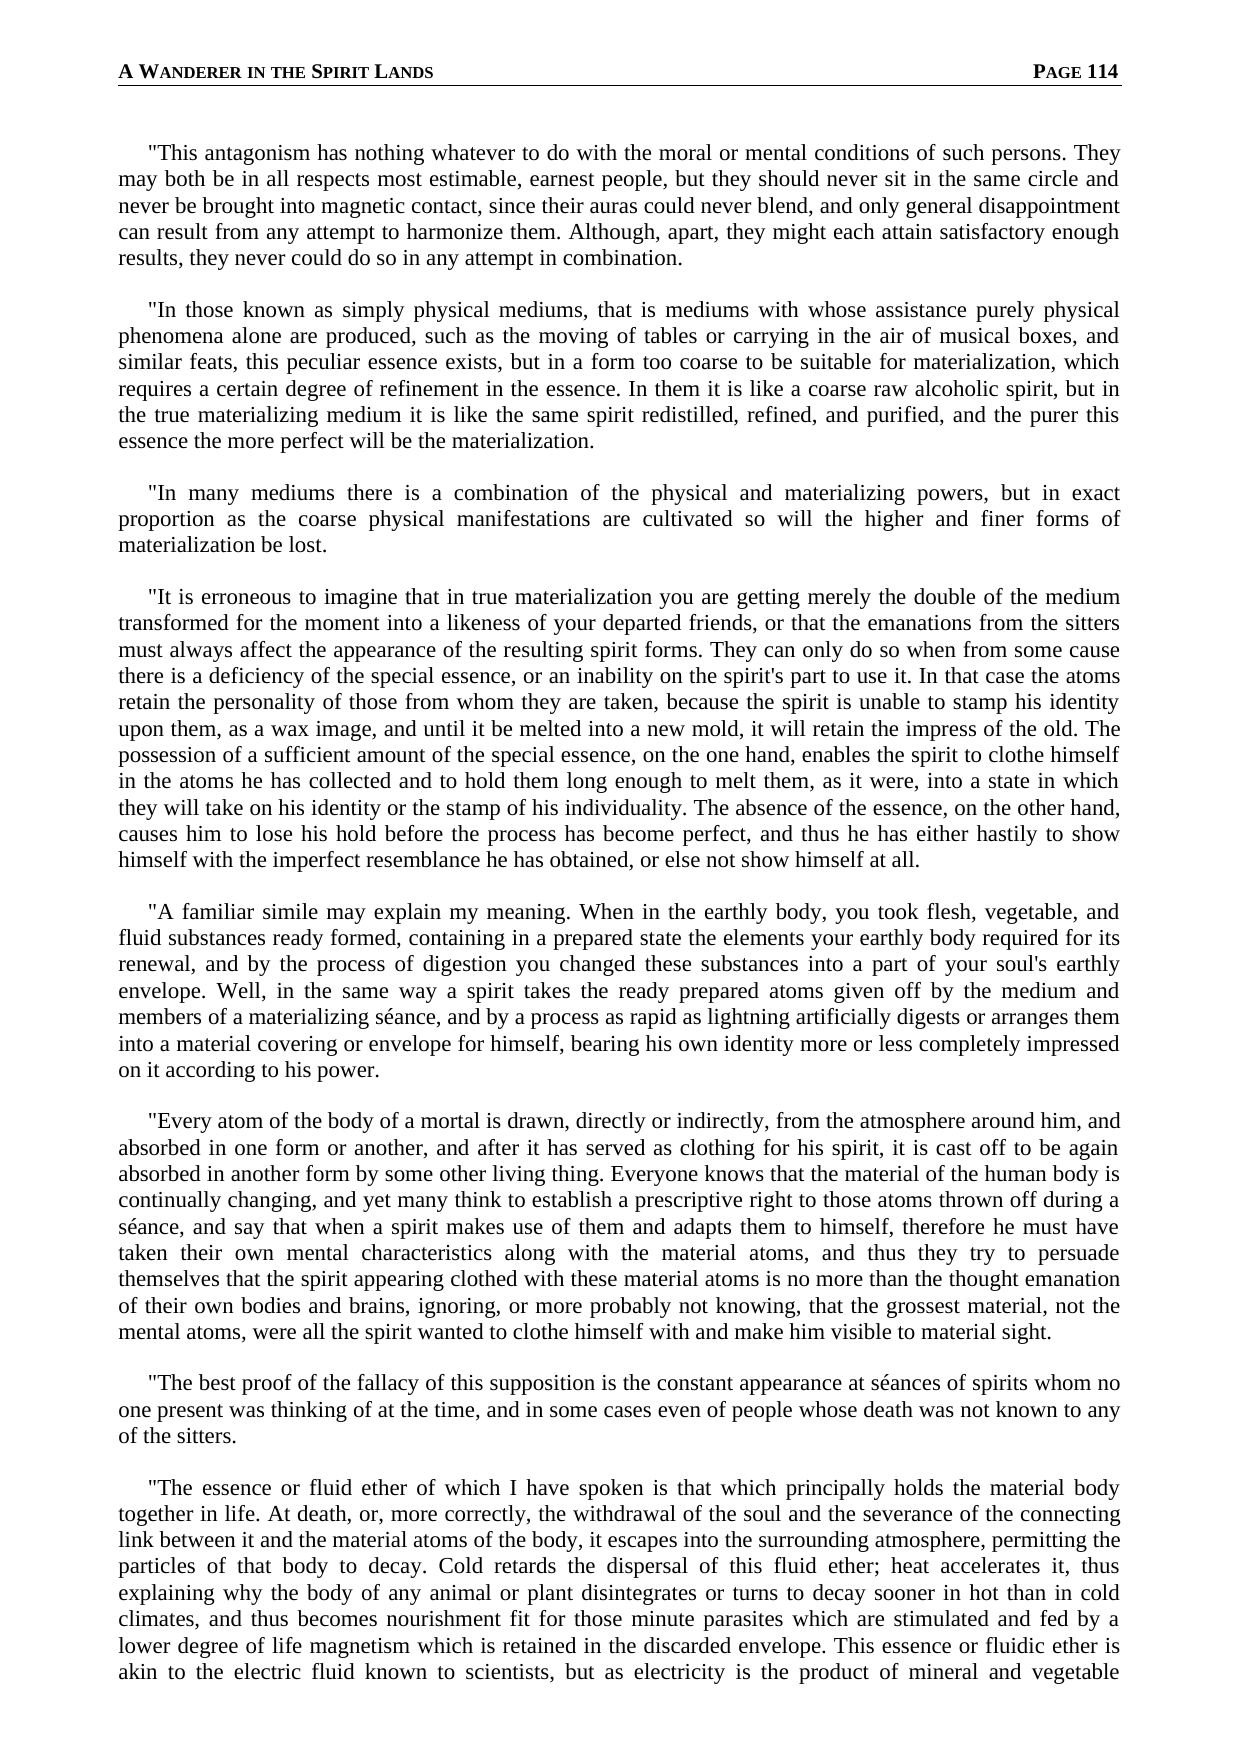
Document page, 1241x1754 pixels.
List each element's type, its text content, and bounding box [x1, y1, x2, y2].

text "The essence or fluid ether of which I have spoken is that which principally holds the material body together in life. At death, or, more correctly, the withdrawal of the soul and the severance of the connecting link between it and the material atoms of the body, it escapes into the surrounding atmosphere, permitting the particles of that body to decay. Cold retards the dispersal of this fluid ether; heat accelerates it, thus explaining why the body of any animal or plant disintegrates or turns to decay sooner in hot than in cold climates, and thus becomes nourishment fit for those minute parasites which are stimulated and fed by a lower degree of life magnetism which is retained in the discarded envelope. This essence or fluidic ether is akin to the electric fluid known to scientists, but as electricity is the product of mineral and vegetable [118, 1473, 1122, 1684]
text "This antagonism has nothing whatever to do with the moral or mental conditions of such persons. They may both be in all respects most estimable, earnest people, but they should never sit in the same circle and never be brought into magnetic contact, since their auras could never blend, and only general disappointment can result from any attempt to harmonize them. Although, apart, they might each attain satisfactory enough results, they never could do so in any attempt in combination. [118, 139, 1122, 271]
text "Every atom of the body of a mortal is drawn, directly or indirectly, from the atmosphere around him, and absorbed in one form or another, and after it has served as clothing for his spirit, it is cast off to be again absorbed in another form by some other living thing. Everyone knows that the material of the human body is continually changing, and yet many think to establish a prescriptive right to those atoms thrown off during a séance, and say that when a spirit makes use of them and adapts them to himself, therefore he must have taken their own mental characteristics along with the material atoms, and thus they try to persuade themselves that the spirit appearing clothed with these material atoms is no more than the thought emanation of their own bodies and brains, ignoring, or more probably not knowing, that the grossest material, not the mental atoms, were all the spirit wanted to clothe himself with and make him visible to material sight. [118, 1107, 1122, 1344]
text "In many mediums there is a combination of the physical and materializing powers, but in exact proportion as the coarse physical manifestations are cultivated so will the higher and finer forms of materialization be lost. [118, 479, 1122, 558]
text "It is erroneous to imagine that in true materialization you are getting merely the double of the medium transformed for the moment into a likeness of your departed friends, or that the emanations from the sitters must always affect the appearance of the resulting spirit forms. They can only do so when from some cause there is a deficiency of the special essence, or an inability on the spirit's part to use it. In that case the atoms retain the personality of those from whom they are taken, because the spirit is unable to stamp his identity upon them, as a wax image, and until it be melted into a new mold, it will retain the impress of the old. The possession of a sufficient amount of the special essence, on the one hand, enables the spirit to clothe himself in the atoms he has collected and to hold them long enough to melt them, as it were, into a state in which they will take on his identity or the stamp of his individuality. The absence of the essence, on the other hand, causes him to lose his hold before the process has become perfect, and thus he has either hastily to show himself with the imperfect resemblance he has obtained, or else not show himself at all. [118, 583, 1122, 873]
text "In those known as simply physical mediums, that is mediums with whose assistance purely physical phenomena alone are produced, such as the moving of tables or carrying in the air of musical boxes, and similar feats, this peculiar essence exists, but in a form too coarse to be suitable for materialization, which requires a certain degree of refinement in the essence. In them it is like a coarse raw alcoholic spirit, but in the true materializing medium it is like the same spirit redistilled, refined, and purified, and the purer this essence the more perfect will be the materialization. [118, 296, 1122, 454]
text "A familiar simile may explain my meaning. When in the earthly body, you took flesh, vegetable, and fluid substances ready formed, containing in a prepared state the elements your earthly body required for its renewal, and by the process of digestion you changed these substances into a part of your soul's earthly envelope. Well, in the same way a spirit takes the ready prepared atoms given off by the medium and members of a materializing séance, and by a process as rapid as lightning artificially digests or arranges them into a material covering or envelope for himself, bearing his own identity more or less completely impressed on it according to his power. [118, 898, 1122, 1082]
text "The best proof of the fallacy of this supposition is the constant appearance at séances of spirits whom no one present was thinking of at the time, and in some cases even of people whose death was not known to any of the sitters. [118, 1369, 1122, 1448]
